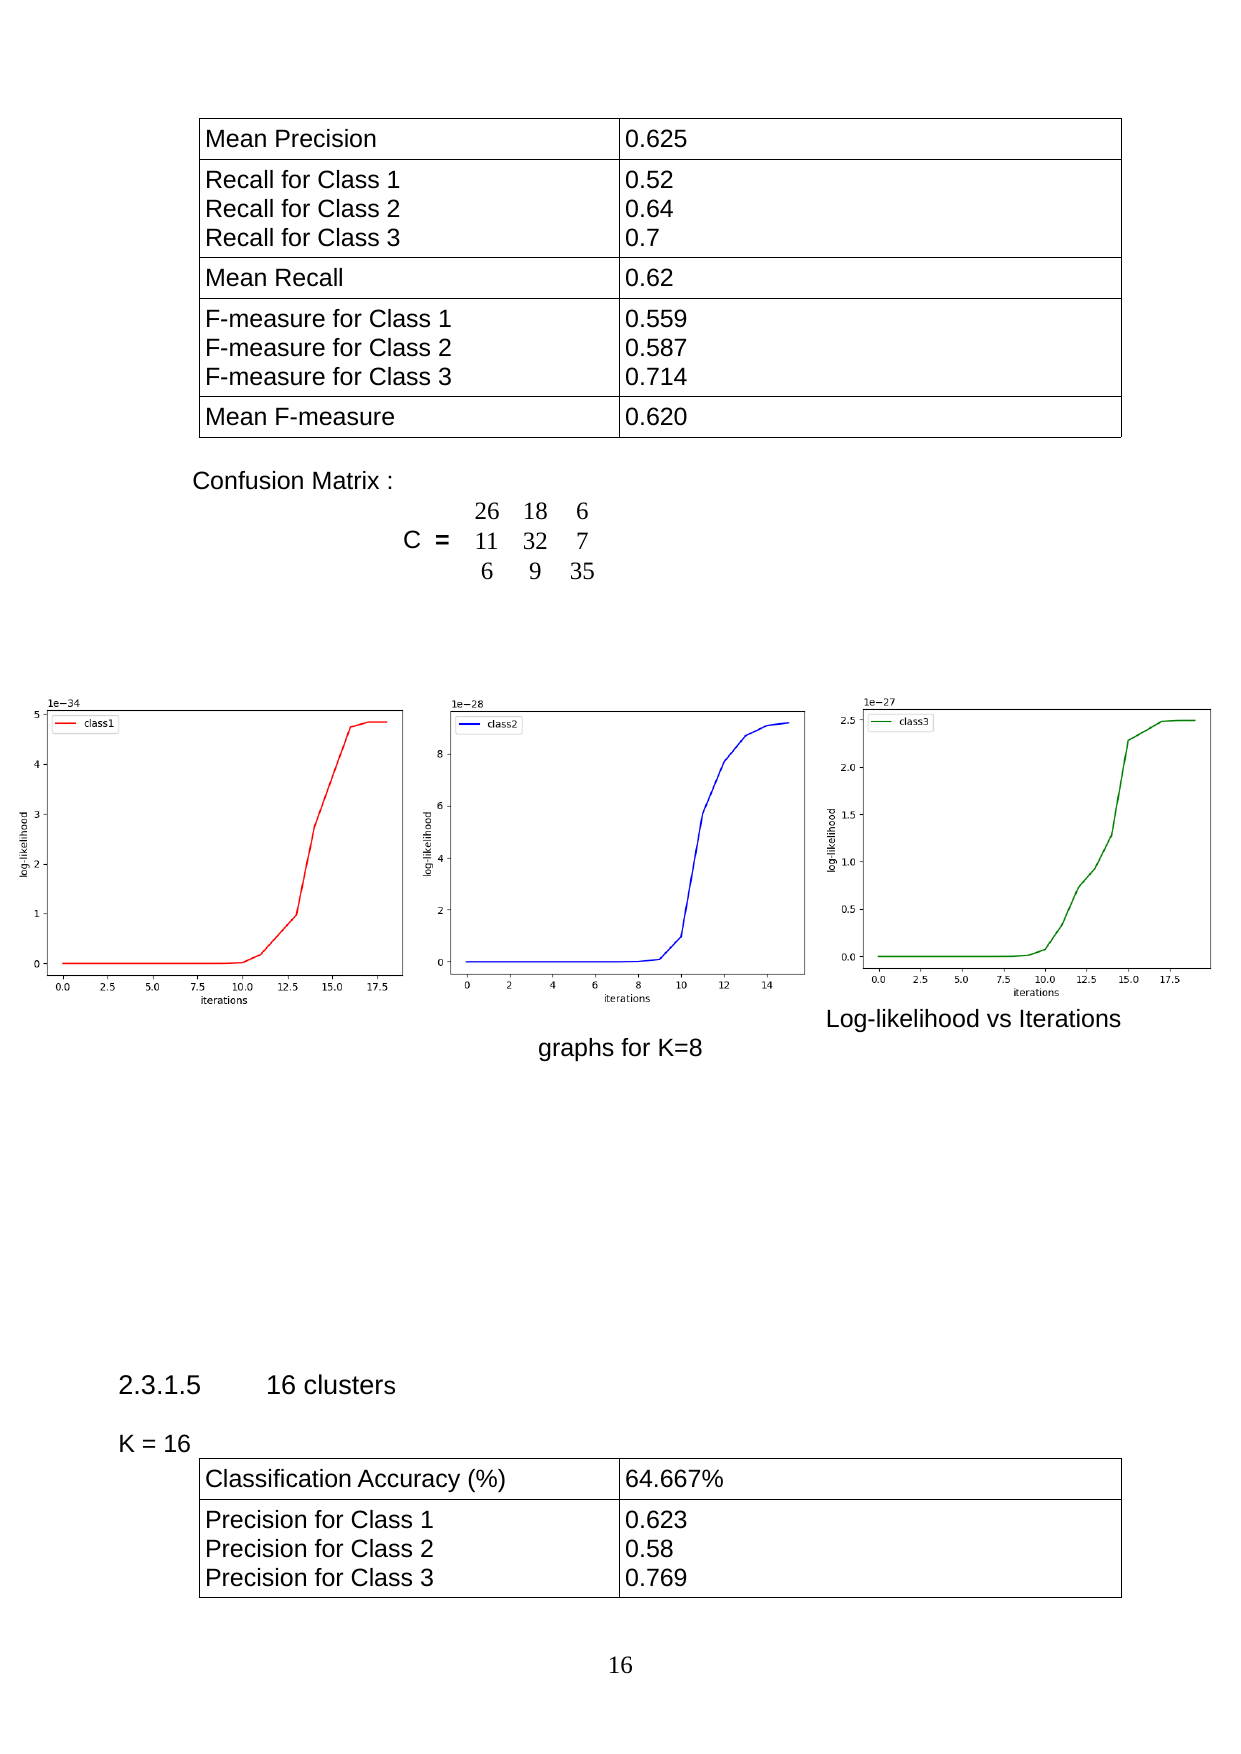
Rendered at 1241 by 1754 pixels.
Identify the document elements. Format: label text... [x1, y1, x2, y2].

picture [14, 697, 405, 1013]
table_cell 0.52 0.64 0.7 [620, 160, 1121, 257]
text Confusion Matrix : [118, 466, 1122, 495]
table_cell Mean Precision [200, 119, 619, 159]
table_cell 0.625 [620, 119, 1121, 159]
picture [418, 698, 807, 1011]
text 2.3.1.5 16 clusters [118, 1369, 1122, 1401]
table_cell Mean F-measure [200, 397, 619, 437]
table_cell 0.623 0.58 0.769 [620, 1500, 1121, 1597]
table_cell Precision for Class 1 Precision for Class 2 Precision for Class 3 [200, 1500, 619, 1597]
table_cell 0.559 0.587 0.714 [620, 299, 1121, 396]
text K = 16 [118, 1429, 1122, 1458]
table_cell 0.620 [620, 397, 1121, 437]
text Log-likelihood vs Iterations graphs for K=8 [118, 1013, 1122, 1062]
picture [824, 697, 1213, 1005]
table_cell 0.62 [620, 258, 1121, 298]
table_cell Mean Recall [200, 258, 619, 298]
table_header Classification Accuracy (%) [200, 1459, 619, 1499]
table_cell F-measure for Class 1 F-measure for Class 2 F-measure for Class 3 [200, 299, 619, 396]
table_header 64.667% [620, 1459, 1121, 1499]
table_cell Recall for Class 1 Recall for Class 2 Recall for Class 3 [200, 160, 619, 257]
text C = [118, 495, 1122, 584]
